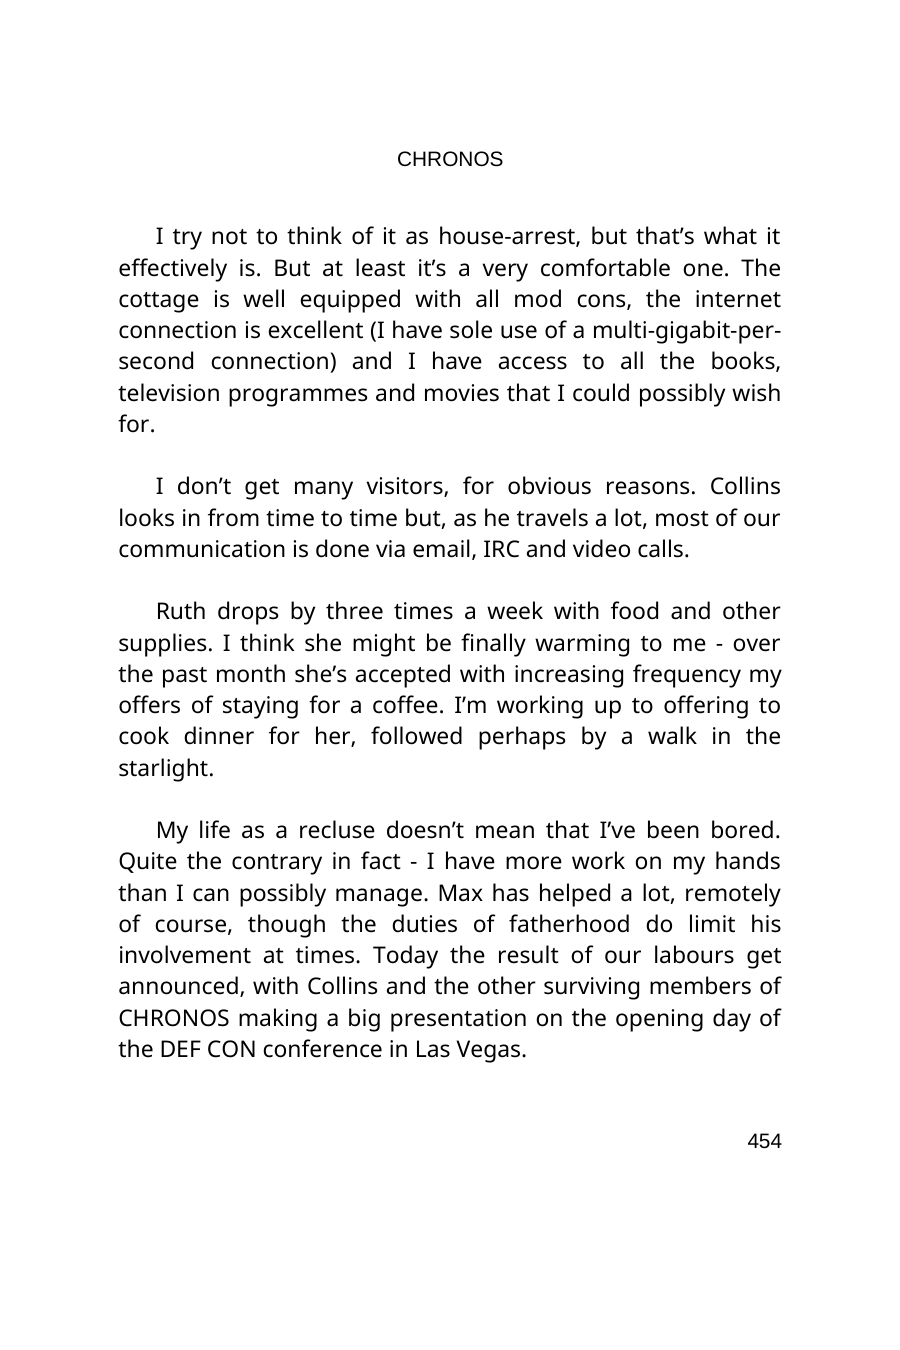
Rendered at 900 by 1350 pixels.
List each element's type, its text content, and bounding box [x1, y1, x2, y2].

text I try not to think of it as house-arrest, but that’s what it effectively is. But at least it’s a very comfortable one. The cottage is well equipped with all mod cons, the internet connection is excellent (I have sole use of a multi-gigabit-per-second connection) and I have access to all the books, television programmes and movies that I could possibly wish for. [118, 220, 782, 439]
text My life as a recluse doesn’t mean that I’ve been bored. Quite the contrary in fact - I have more work on my hands than I can possibly manage. Max has helped a lot, remotely of course, though the duties of fatherhood do limit his involvement at times. Today the result of our labours get announced, with Collins and the other surviving members of CHRONOS making a big presentation on the opening day of the DEF CON conference in Las Vegas. [118, 814, 782, 1064]
text Ruth drops by three times a week with food and other supplies. I think she might be finally warming to me - over the past month she’s accepted with increasing frequency my offers of staying for a coffee. I’m working up to offering to cook dinner for her, followed perhaps by a walk in the starlight. [118, 595, 782, 783]
text I don’t get many visitors, for obvious reasons. Collins looks in from time to time but, as he travels a lot, most of our communication is done via email, IRC and video calls. [118, 470, 782, 564]
